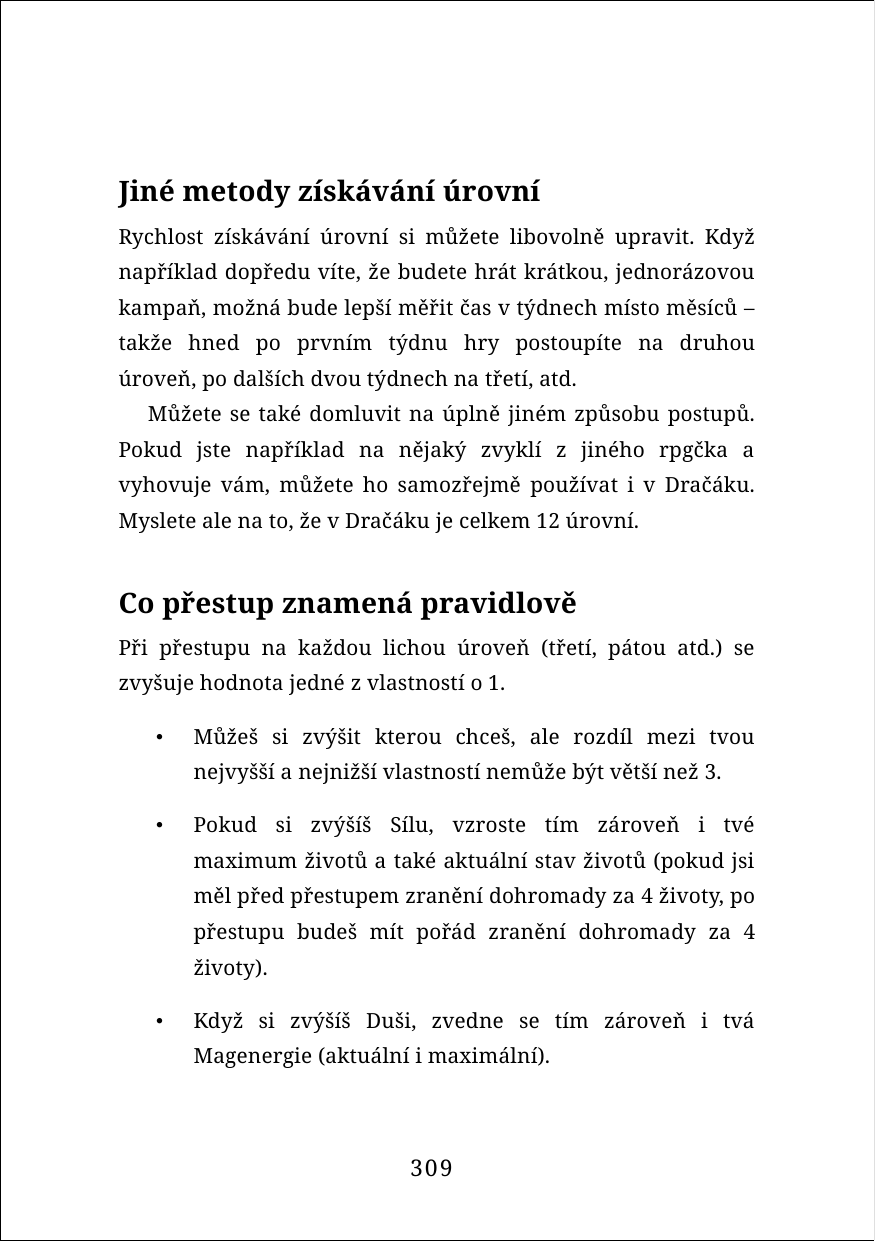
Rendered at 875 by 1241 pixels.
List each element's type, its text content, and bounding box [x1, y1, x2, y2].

text Při přestupu na každou lichou úroveň (třetí, pátou atd.) se zvyšuje hodnota jedné z vlastností o 1. [118, 633, 756, 697]
list Když si zvýšíš Duši, zvedne se tím zároveň i tvá Magenergie (aktuální i maximální). [156, 1006, 756, 1070]
subtitle Co přestup znamená pravidlově [118, 583, 756, 621]
text Rychlost získávání úrovní si můžete libovolně upravit. Když například dopředu víte, že budete hrát krátkou, jednorázovou kampaň, možná bude lepší měřit čas v týdnech místo měsíců – takže hned po prvním týdnu hry postoupíte na druhou úroveň, po dalších dvou týdnech na třetí, atd. Můžete se také domluvit na úplně jiném způsobu postupů. Pokud jste například na nějaký zvyklí z jiného rpgčka a vyhovuje vám, můžete ho samozřejmě používat i v Dračáku. Myslete ale na to, že v Dračáku je celkem 12 úrovní. [118, 222, 756, 534]
list Můžeš si zvýšit kterou chceš, ale rozdíl mezi tvou nejvyšší a nejnižší vlastností nemůže být větší než 3. [156, 722, 756, 786]
subtitle Jiné metody získávání úrovní [118, 172, 756, 210]
list Pokud si zvýšíš Sílu, vzroste tím zároveň i tvé maximum životů a také aktuální stav životů (pokud jsi měl před přestupem zranění dohromady za 4 životy, po přestupu budeš mít pořád zranění dohromady za 4 životy). [156, 811, 756, 981]
